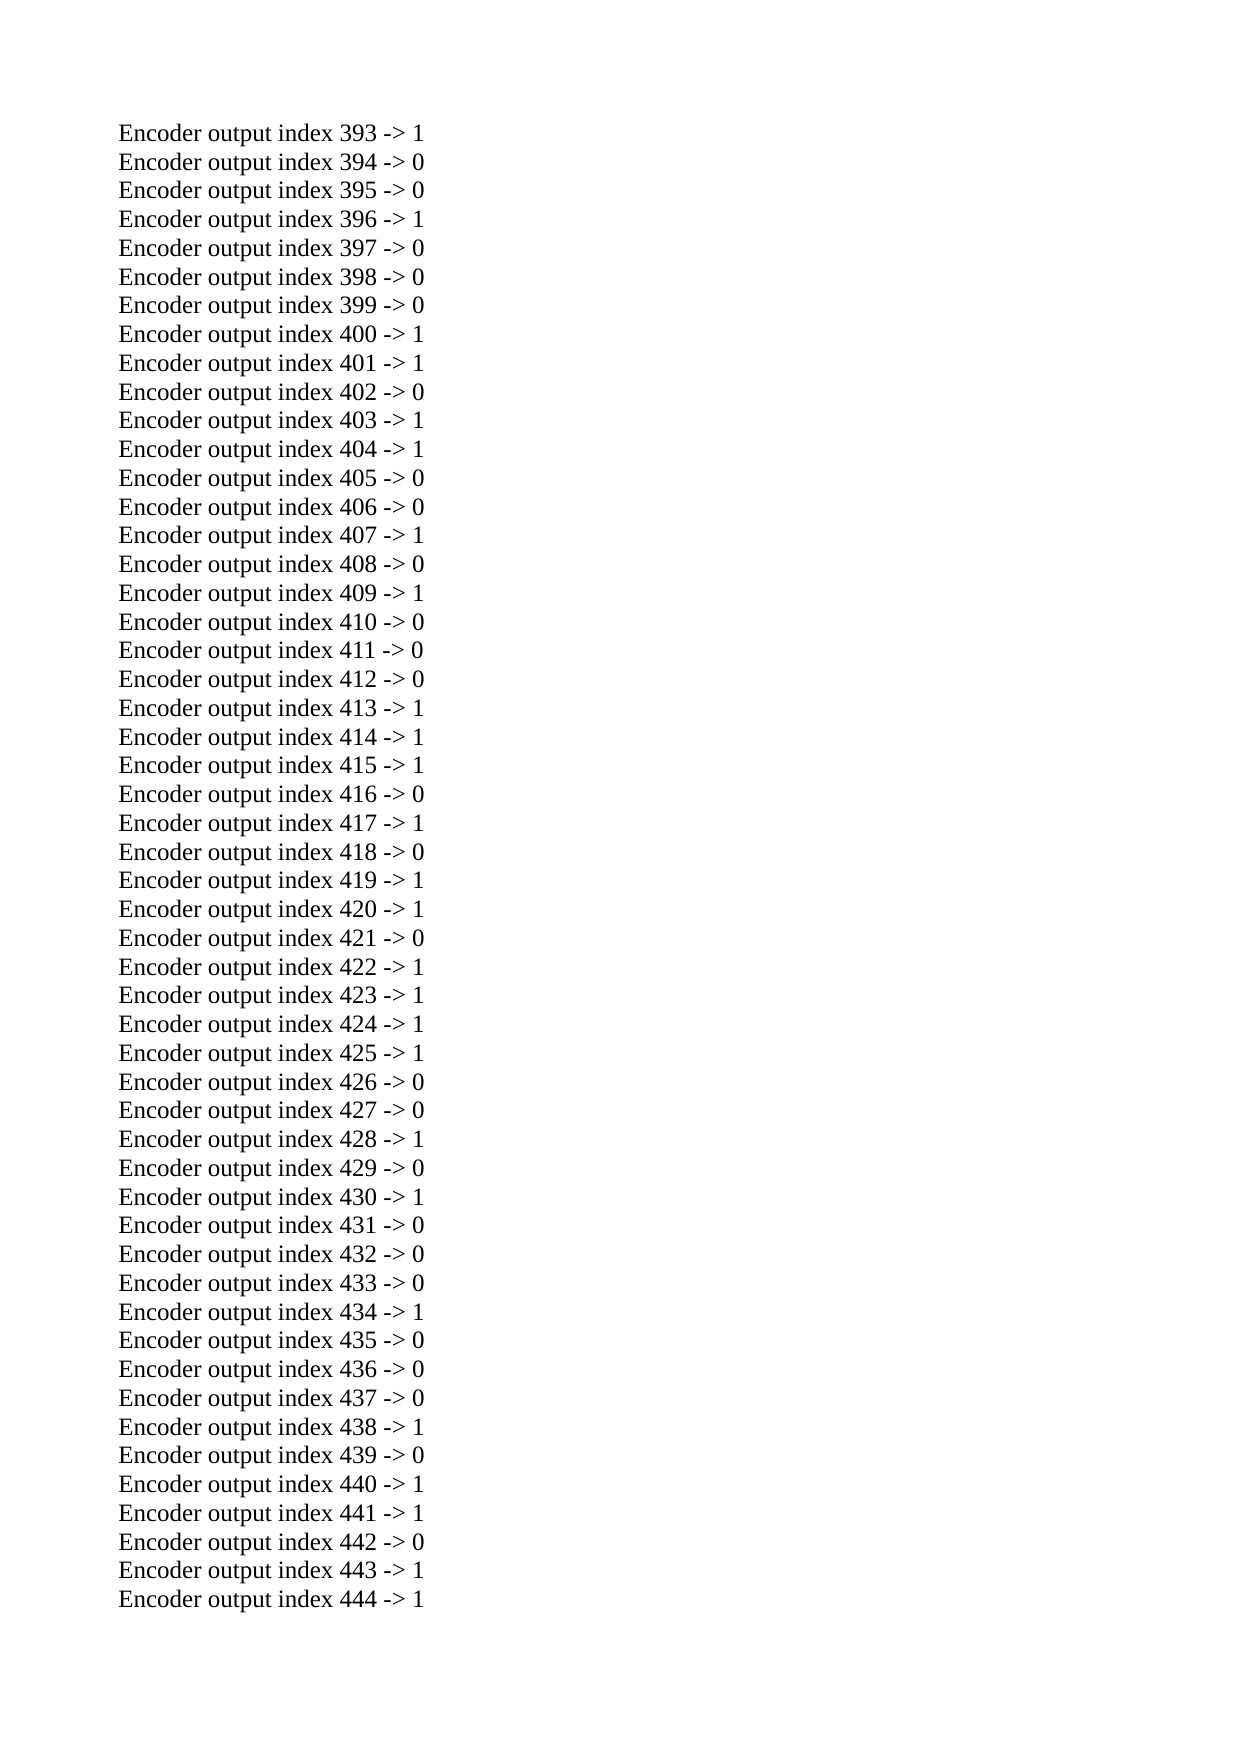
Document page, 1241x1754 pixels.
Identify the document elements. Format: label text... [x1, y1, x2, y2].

text Encoder output index 393 -> 1 [118, 118, 1122, 147]
text Encoder output index 429 -> 0 [118, 1153, 1122, 1182]
text Encoder output index 414 -> 1 [118, 722, 1122, 751]
text Encoder output index 407 -> 1 [118, 521, 1122, 549]
text Encoder output index 411 -> 0 [118, 636, 1122, 664]
text Encoder output index 416 -> 0 [118, 779, 1122, 808]
text Encoder output index 397 -> 0 [118, 233, 1122, 262]
text Encoder output index 426 -> 0 [118, 1067, 1122, 1096]
text Encoder output index 405 -> 0 [118, 463, 1122, 492]
text Encoder output index 417 -> 1 [118, 808, 1122, 837]
text Encoder output index 444 -> 1 [118, 1584, 1122, 1613]
text Encoder output index 430 -> 1 [118, 1182, 1122, 1211]
text Encoder output index 437 -> 0 [118, 1383, 1122, 1412]
text Encoder output index 436 -> 0 [118, 1354, 1122, 1383]
text Encoder output index 406 -> 0 [118, 492, 1122, 521]
text Encoder output index 420 -> 1 [118, 894, 1122, 923]
text Encoder output index 423 -> 1 [118, 981, 1122, 1009]
text Encoder output index 412 -> 0 [118, 664, 1122, 693]
text Encoder output index 404 -> 1 [118, 434, 1122, 463]
text Encoder output index 400 -> 1 [118, 319, 1122, 348]
text Encoder output index 443 -> 1 [118, 1556, 1122, 1584]
text Encoder output index 427 -> 0 [118, 1096, 1122, 1124]
text Encoder output index 418 -> 0 [118, 837, 1122, 866]
text Encoder output index 438 -> 1 [118, 1412, 1122, 1441]
text Encoder output index 422 -> 1 [118, 952, 1122, 981]
text Encoder output index 439 -> 0 [118, 1441, 1122, 1469]
text Encoder output index 395 -> 0 [118, 176, 1122, 204]
text Encoder output index 403 -> 1 [118, 406, 1122, 434]
text Encoder output index 428 -> 1 [118, 1124, 1122, 1153]
text Encoder output index 394 -> 0 [118, 147, 1122, 176]
text Encoder output index 435 -> 0 [118, 1326, 1122, 1354]
text Encoder output index 440 -> 1 [118, 1469, 1122, 1498]
text Encoder output index 441 -> 1 [118, 1498, 1122, 1527]
text Encoder output index 408 -> 0 [118, 549, 1122, 578]
text Encoder output index 425 -> 1 [118, 1038, 1122, 1067]
text Encoder output index 410 -> 0 [118, 607, 1122, 636]
text Encoder output index 419 -> 1 [118, 866, 1122, 894]
text Encoder output index 409 -> 1 [118, 578, 1122, 607]
text Encoder output index 402 -> 0 [118, 377, 1122, 406]
text Encoder output index 399 -> 0 [118, 291, 1122, 319]
text Encoder output index 398 -> 0 [118, 262, 1122, 291]
text Encoder output index 434 -> 1 [118, 1297, 1122, 1326]
text Encoder output index 401 -> 1 [118, 348, 1122, 377]
text Encoder output index 433 -> 0 [118, 1268, 1122, 1297]
text Encoder output index 413 -> 1 [118, 693, 1122, 722]
text Encoder output index 415 -> 1 [118, 751, 1122, 779]
text Encoder output index 424 -> 1 [118, 1009, 1122, 1038]
text Encoder output index 432 -> 0 [118, 1239, 1122, 1268]
text Encoder output index 431 -> 0 [118, 1211, 1122, 1239]
text Encoder output index 396 -> 1 [118, 204, 1122, 233]
text Encoder output index 421 -> 0 [118, 923, 1122, 952]
text Encoder output index 442 -> 0 [118, 1527, 1122, 1556]
